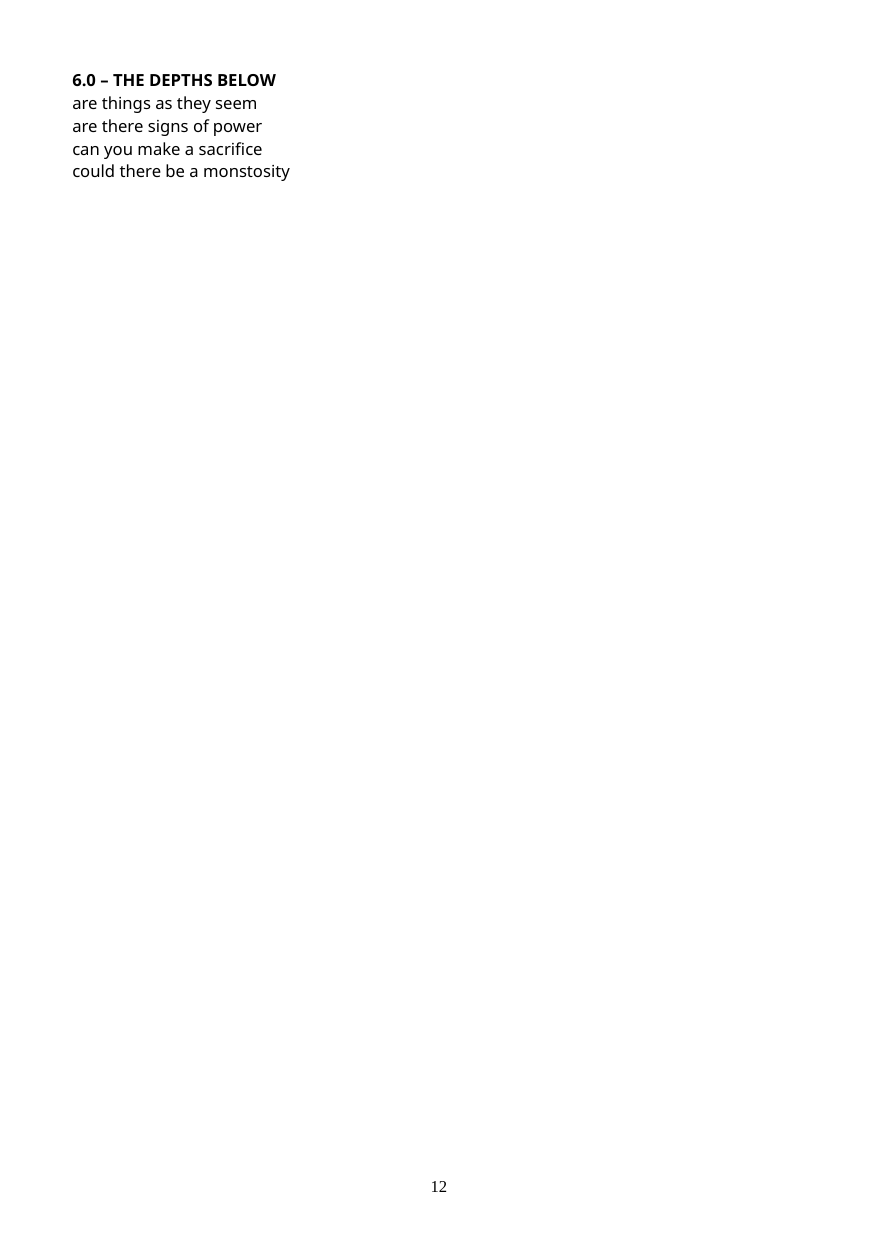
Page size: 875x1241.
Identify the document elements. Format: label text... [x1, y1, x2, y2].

text could there be a monstosity [72, 160, 806, 182]
text 6.0 – THE DEPTHS BELOW [72, 69, 806, 92]
text are there signs of power [72, 114, 806, 137]
text are things as they seem [72, 92, 806, 114]
text can you make a sacrifice [72, 137, 806, 160]
